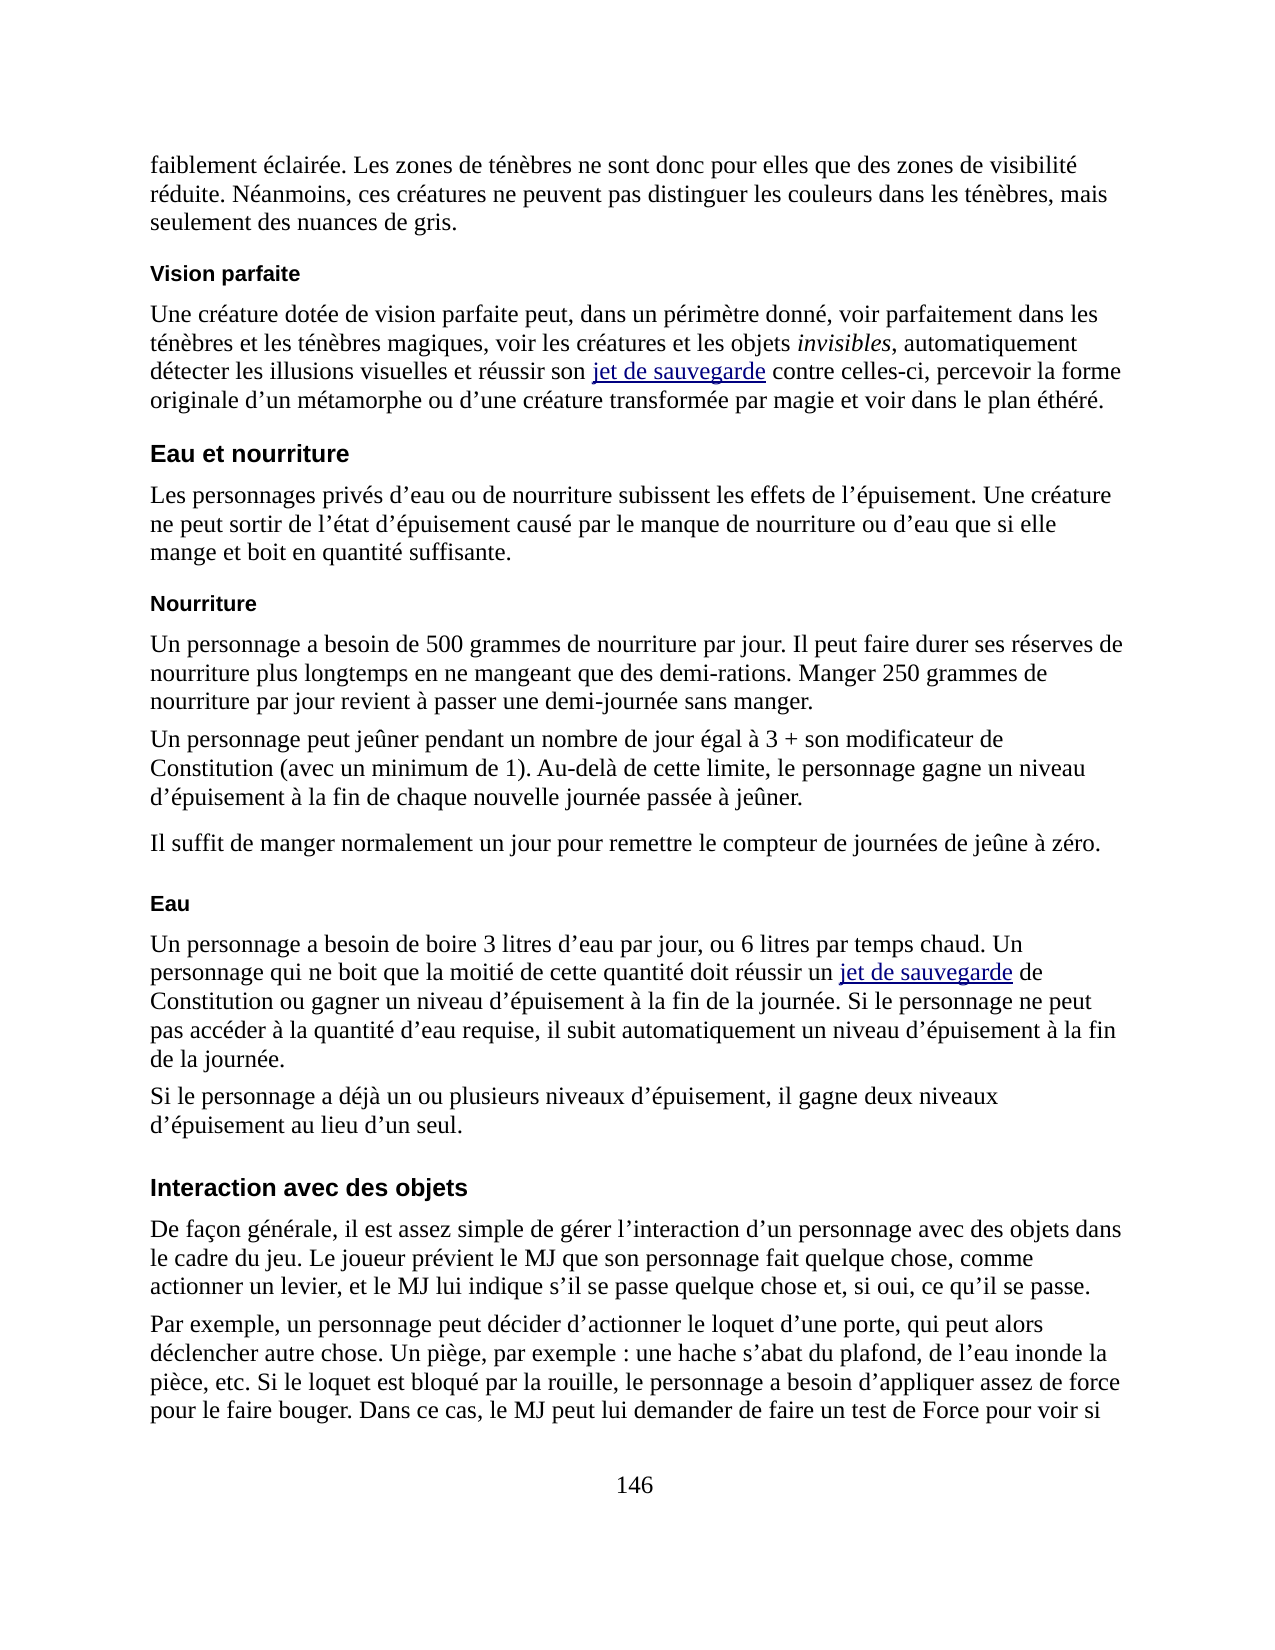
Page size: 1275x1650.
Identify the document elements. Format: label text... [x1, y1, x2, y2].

subtitle Nourriture [150, 591, 1125, 616]
subtitle Vision parfaite [150, 261, 1125, 286]
subtitle Interaction avec des objets [150, 1173, 1125, 1201]
text Il suffit de manger normalement un jour pour remettre le compteur de journées de jeûne à zéro. [150, 828, 1125, 857]
text Si le personnage a déjà un ou plusieurs niveaux d’épuisement, il gagne deux niveaux d’épuisement au lieu d’un seul. [150, 1081, 1125, 1139]
text Une créature dotée de vision parfaite peut, dans un périmètre donné, voir parfaitement dans les ténèbres et les ténèbres magiques, voir les créatures et les objets invisibles, automatiquement détecter les illusions visuelles et réussir son jet de sauvegarde contre celles-ci, percevoir la forme originale d’un métamorphe ou d’une créature transformée par magie et voir dans le plan éthéré. [150, 299, 1125, 414]
subtitle Eau [150, 891, 1125, 916]
text Un personnage a besoin de 500 grammes de nourriture par jour. Il peut faire durer ses réserves de nourriture plus longtemps en ne mangeant que des demi-rations. Manger 250 grammes de nourriture par jour revient à passer une demi-journée sans manger. [150, 629, 1125, 715]
text Un personnage a besoin de boire 3 litres d’eau par jour, ou 6 litres par temps chaud. Un personnage qui ne boit que la moitié de cette quantité doit réussir un jet de sauvegarde de Constitution ou gagner un niveau d’épuisement à la fin de la journée. Si le personnage ne peut pas accéder à la quantité d’eau requise, il subit automatiquement un niveau d’épuisement à la fin de la journée. [150, 929, 1125, 1072]
text faiblement éclairée. Les zones de ténèbres ne sont donc pour elles que des zones de visibilité réduite. Néanmoins, ces créatures ne peuvent pas distinguer les couleurs dans les ténèbres, mais seulement des nuances de gris. [150, 150, 1125, 236]
text Par exemple, un personnage peut décider d’actionner le loquet d’une porte, qui peut alors déclencher autre chose. Un piège, par exemple : une hache s’abat du plafond, de l’eau inonde la pièce, etc. Si le loquet est bloqué par la rouille, le personnage a besoin d’appliquer assez de force pour le faire bouger. Dans ce cas, le MJ peut lui demander de faire un test de Force pour voir si [150, 1309, 1125, 1424]
text Les personnages privés d’eau ou de nourriture subissent les effets de l’épuisement. Une créature ne peut sortir de l’état d’épuisement causé par le manque de nourriture ou d’eau que si elle mange et boit en quantité suffisante. [150, 480, 1125, 566]
text Un personnage peut jeûner pendant un nombre de jour égal à 3 + son modificateur de Constitution (avec un minimum de 1). Au-delà de cette limite, le personnage gagne un niveau d’épuisement à la fin de chaque nouvelle journée passée à jeûner. [150, 724, 1125, 810]
text De façon générale, il est assez simple de gérer l’interaction d’un personnage avec des objets dans le cadre du jeu. Le joueur prévient le MJ que son personnage fait quelque chose, comme actionner un levier, et le MJ lui indique s’il se passe quelque chose et, si oui, ce qu’il se passe. [150, 1214, 1125, 1300]
subtitle Eau et nourriture [150, 439, 1125, 467]
